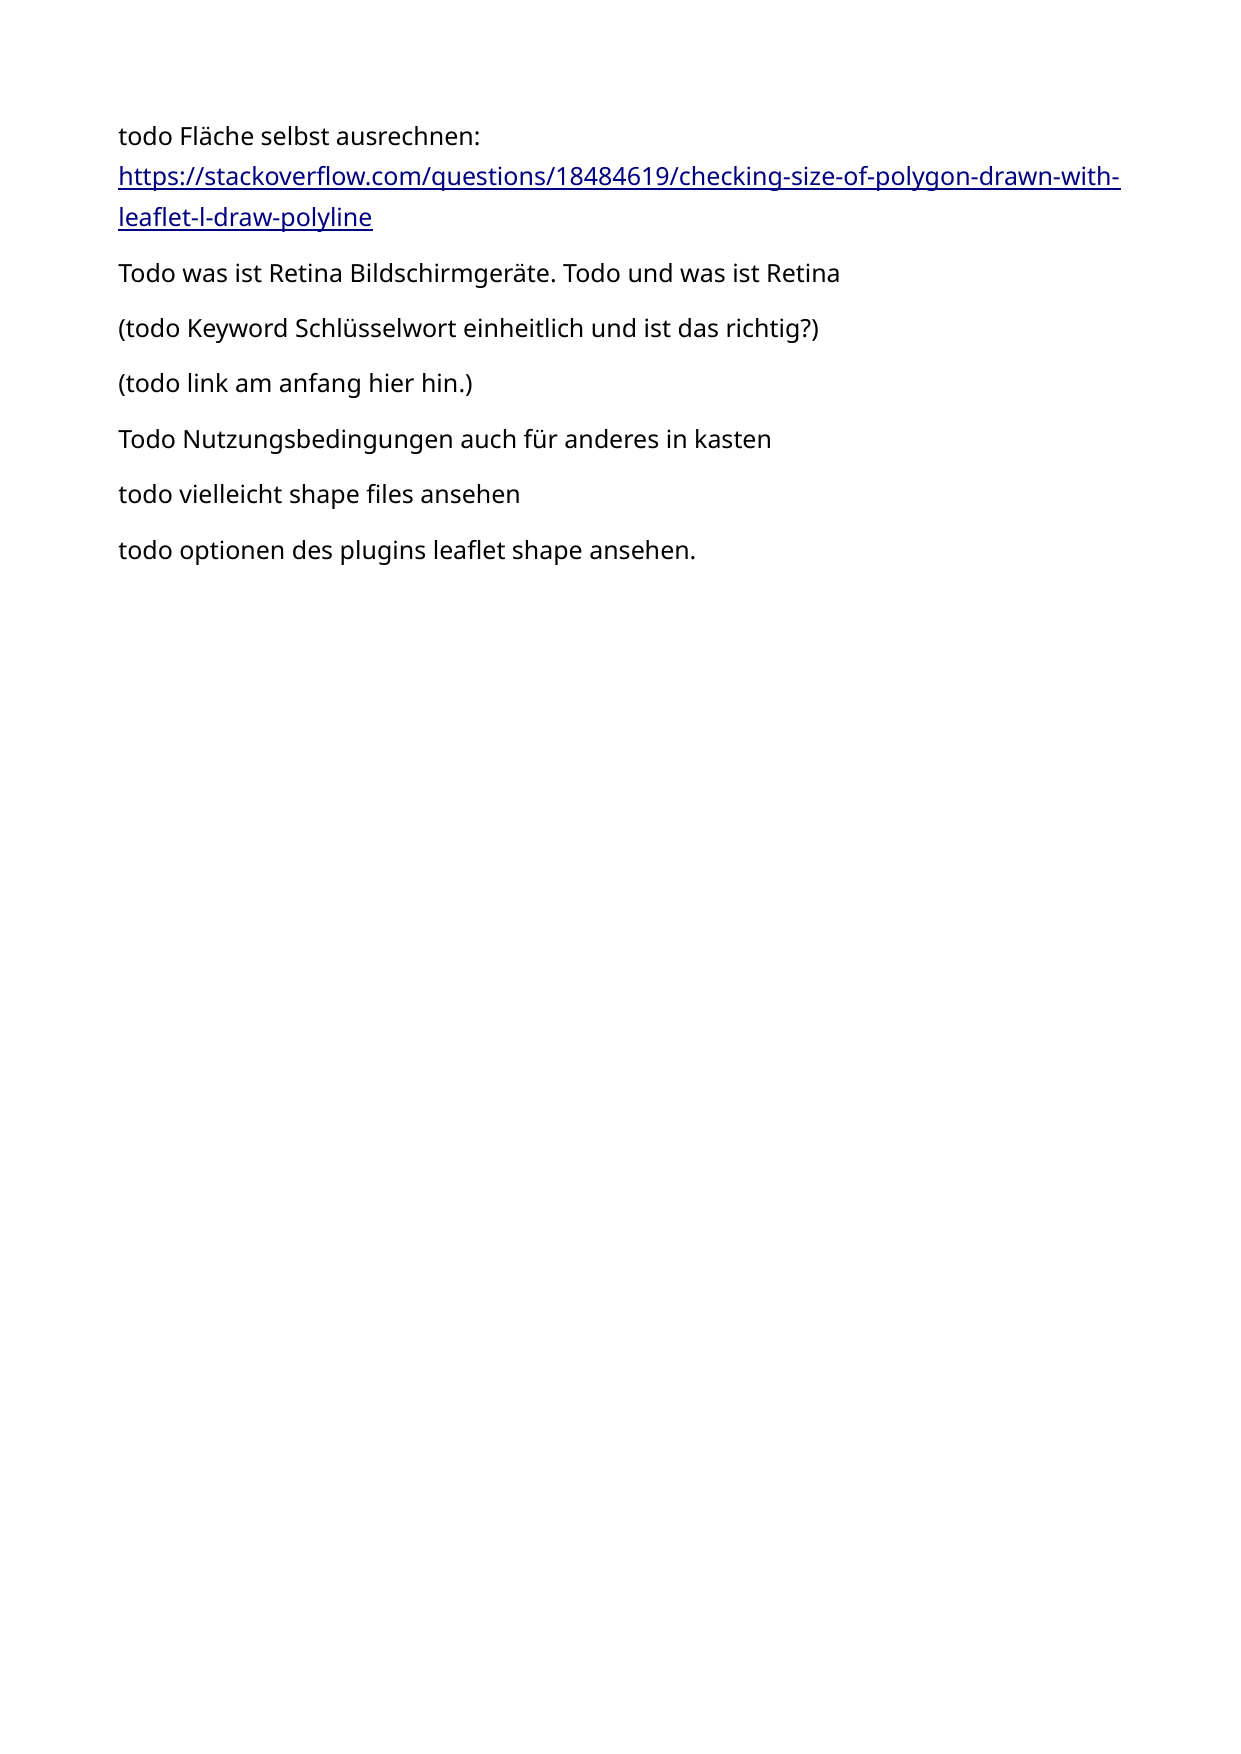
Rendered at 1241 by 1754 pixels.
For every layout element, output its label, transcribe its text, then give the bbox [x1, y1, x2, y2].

text (todo link am anfang hier hin.) [118, 366, 1122, 400]
text (todo Keyword Schlüsselwort einheitlich und ist das richtig?) [118, 311, 1122, 345]
text todo Fläche selbst ausrechnen: https://stackoverflow.com/questions/18484619/checking-size-of-polygon-drawn-with-leaflet-l-draw-polyline [118, 118, 1122, 234]
text Todo Nutzungsbedingungen auch für anderes in kasten [118, 421, 1122, 456]
text Todo was ist Retina Bildschirmgeräte. Todo und was ist Retina [118, 255, 1122, 289]
text todo vielleicht shape files ansehen [118, 477, 1122, 511]
text todo optionen des plugins leaflet shape ansehen. [118, 532, 1122, 566]
